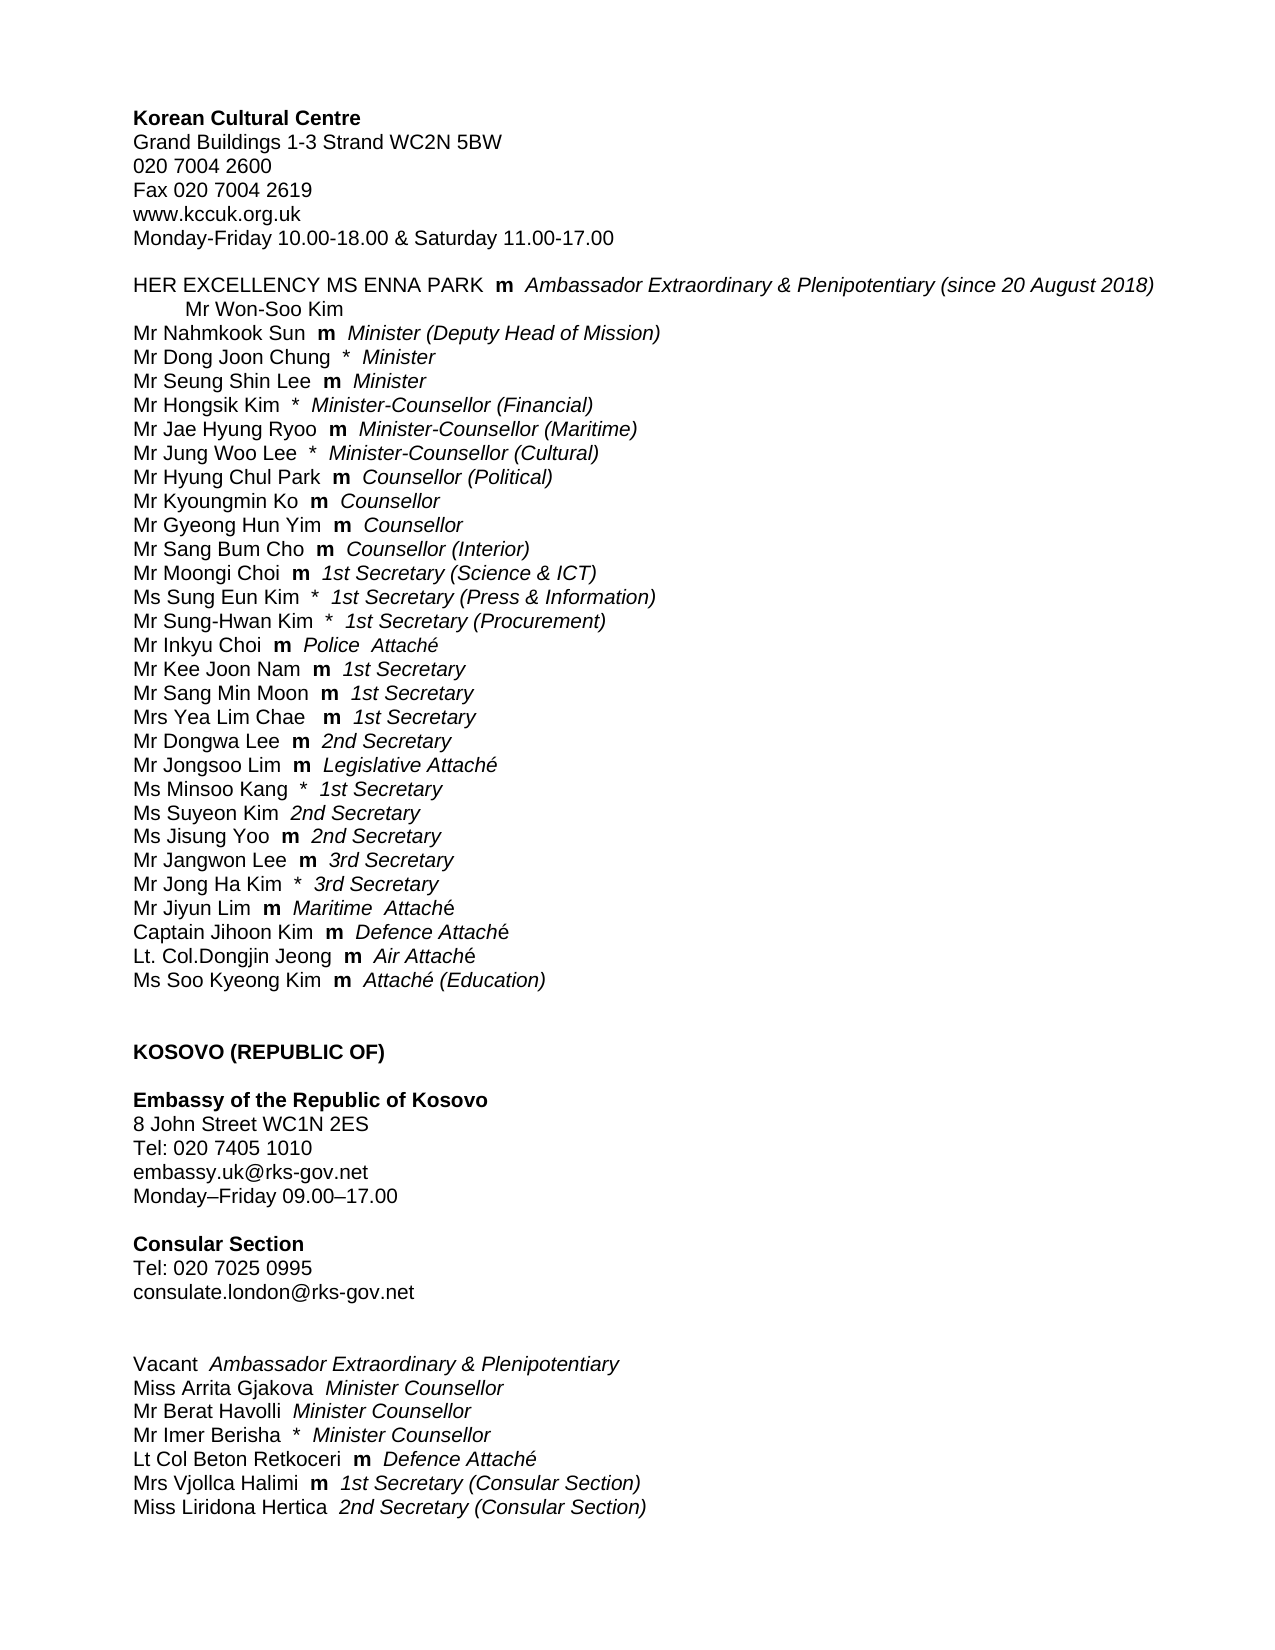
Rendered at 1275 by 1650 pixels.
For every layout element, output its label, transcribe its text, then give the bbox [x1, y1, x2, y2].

text Mr Sang Min Moon m 1st Secretary [133, 681, 1181, 704]
text Mr Jiyun Lim m Maritime Attaché [133, 896, 1181, 920]
text Monday-Friday 10.00-18.00 & Saturday 11.00-17.00 [133, 225, 1181, 249]
text Mr Dongwa Lee m 2nd Secretary [133, 728, 1181, 752]
text Monday–Friday 09.00–17.00 [133, 1184, 1181, 1208]
text Mr Sang Bum Cho m Counsellor (Interior) [133, 537, 1181, 561]
text Mr Jae Hyung Ryoo m Minister-Counsellor (Maritime) [133, 417, 1181, 441]
text Mr Seung Shin Lee m Minister [133, 369, 1181, 393]
text Miss Liridona Hertica 2nd Secretary (Consular Section) [133, 1495, 1181, 1519]
text Mr Dong Joon Chung * Minister [133, 345, 1181, 369]
text Mr Jong Ha Kim * 3rd Secretary [133, 872, 1181, 896]
text Mr Jongsoo Lim m Legislative Attaché [133, 752, 1181, 776]
text Mr Kee Joon Nam m 1st Secretary [133, 657, 1181, 681]
text Mr Kyoungmin Ko m Counsellor [133, 489, 1181, 513]
text Lt. Col.Dongjin Jeong m Air Attaché [133, 944, 1181, 968]
text Mr Gyeong Hun Yim m Counsellor [133, 513, 1181, 537]
text Ms Sung Eun Kim * 1st Secretary (Press & Information) [133, 585, 1181, 609]
text Miss Arrita Gjakova Minister Counsellor [133, 1375, 1181, 1399]
text www.kccuk.org.uk [133, 201, 1181, 225]
text Mr Nahmkook Sun m Minister (Deputy Head of Mission) [133, 321, 1181, 345]
text Ms Jisung Yoo m 2nd Secretary [133, 824, 1181, 848]
text Mr Jung Woo Lee * Minister-Counsellor (Cultural) [133, 441, 1181, 465]
text Fax 020 7004 2619 [133, 177, 1181, 201]
text 020 7004 2600 [133, 153, 1181, 177]
text HER EXCELLENCY MS ENNA PARK m Ambassador Extraordinary & Plenipotentiary (since 20 August 2018) [133, 273, 1181, 297]
text Mr Sung-Hwan Kim * 1st Secretary (Procurement) [133, 609, 1181, 633]
text Mr Won-Soo Kim [133, 297, 1181, 321]
text Embassy of the Republic of Kosovo [133, 1088, 1181, 1112]
text Mrs Vjollca Halimi m 1st Secretary (Consular Section) [133, 1471, 1181, 1495]
text embassy.uk@rks-gov.net [133, 1160, 1181, 1184]
text Captain Jihoon Kim m Defence Attaché [133, 920, 1181, 944]
text Ms Suyeon Kim 2nd Secretary [133, 800, 1181, 824]
text Mr Inkyu Choi m Police Attaché [133, 633, 1181, 657]
text Lt Col Beton Retkoceri m Defence Attaché [133, 1447, 1181, 1471]
text Vacant Ambassador Extraordinary & Plenipotentiary [133, 1351, 1181, 1375]
text Mr Hyung Chul Park m Counsellor (Political) [133, 465, 1181, 489]
text Mr Moongi Choi m 1st Secretary (Science & ICT) [133, 561, 1181, 585]
text Mr Imer Berisha * Minister Counsellor [133, 1423, 1181, 1447]
text Tel: 020 7025 0995 [133, 1256, 1181, 1279]
text 8 John Street WC1N 2ES [133, 1112, 1181, 1136]
text Tel: 020 7405 1010 [133, 1136, 1181, 1160]
text Mrs Yea Lim Chae m 1st Secretary [133, 704, 1181, 728]
text Ms Minsoo Kang * 1st Secretary [133, 776, 1181, 800]
text Consular Section [133, 1232, 1181, 1256]
text Grand Buildings 1-3 Strand WC2N 5BW [133, 129, 1181, 153]
text Mr Berat Havolli Minister Counsellor [133, 1399, 1181, 1423]
text KOSOVO (REPUBLIC OF) [133, 1040, 1181, 1064]
text Ms Soo Kyeong Kim m Attaché (Education) [133, 968, 1181, 992]
text Mr Jangwon Lee m 3rd Secretary [133, 848, 1181, 872]
text Mr Hongsik Kim * Minister-Counsellor (Financial) [133, 393, 1181, 417]
text Korean Cultural Centre [133, 106, 1181, 129]
text consulate.london@rks-gov.net [133, 1279, 1181, 1303]
